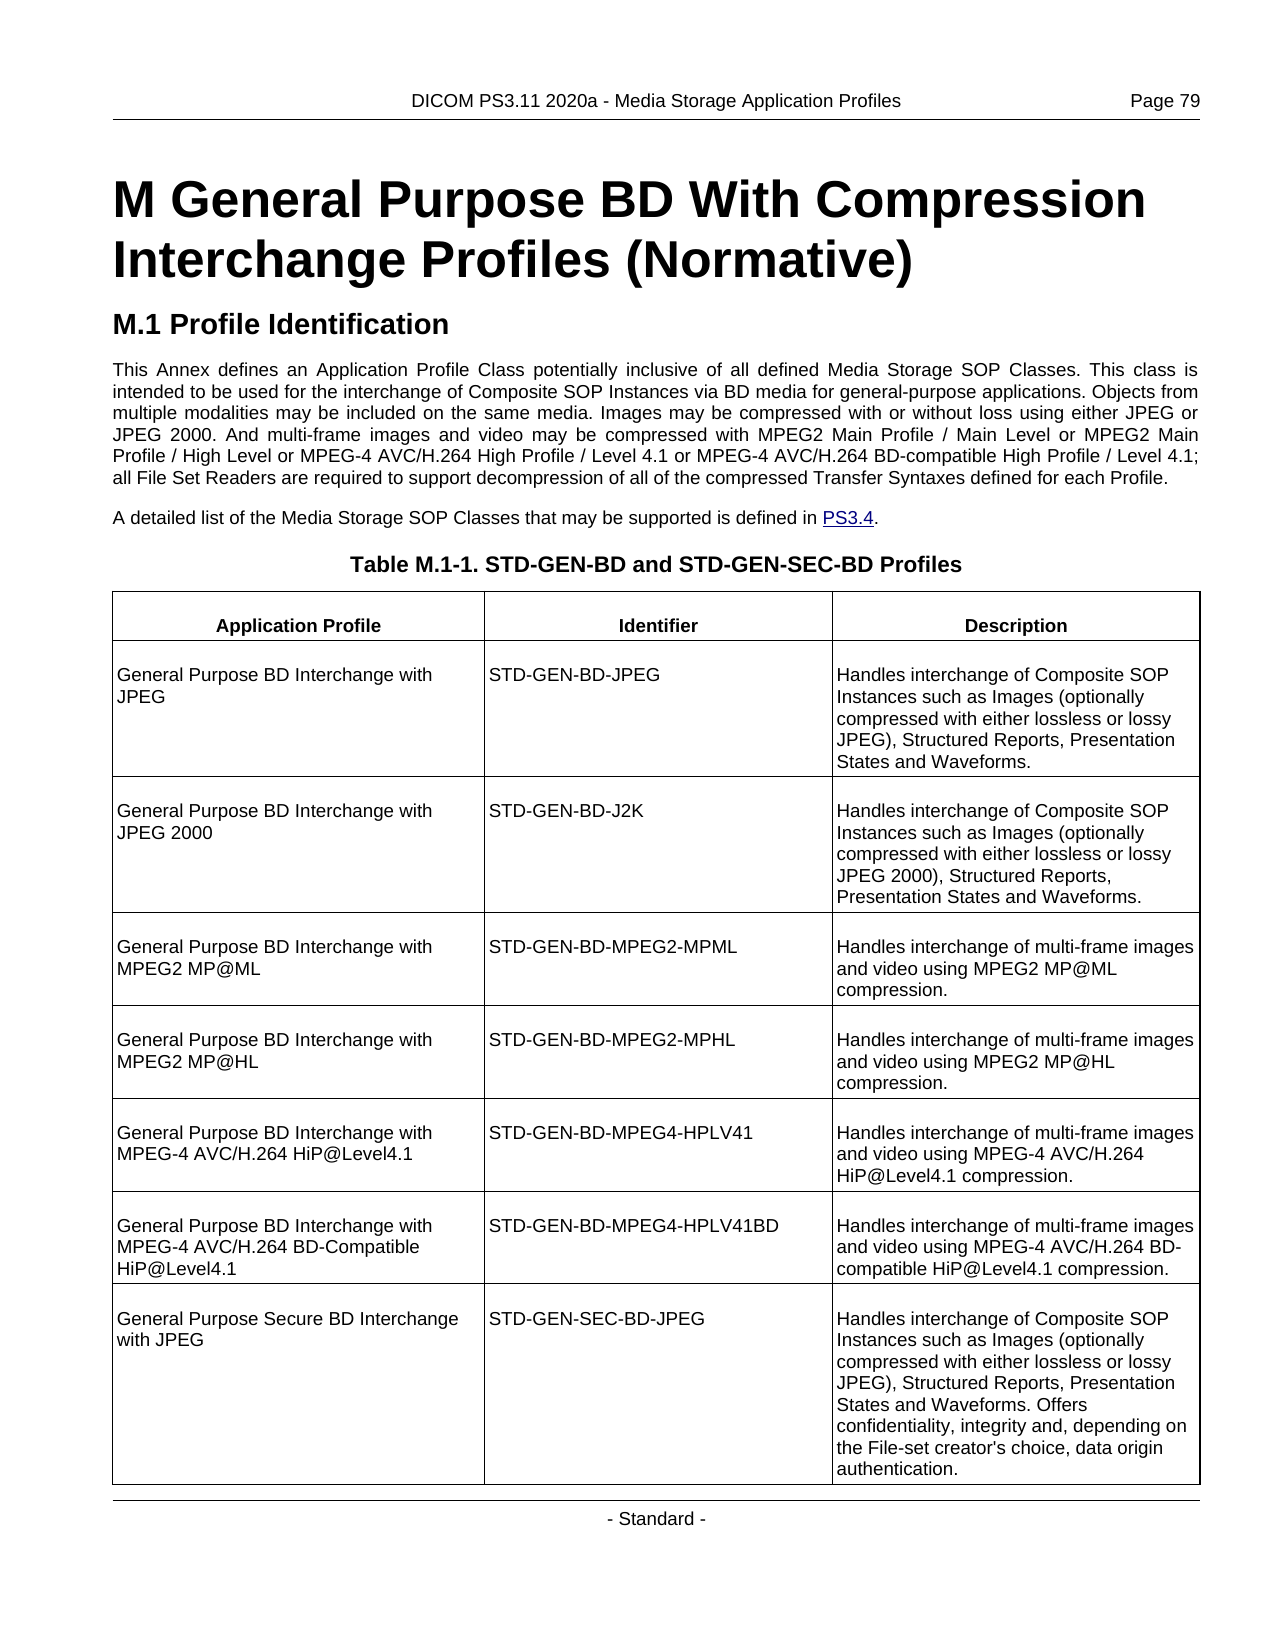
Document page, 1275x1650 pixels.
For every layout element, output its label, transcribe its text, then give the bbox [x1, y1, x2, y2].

table_cell STD-GEN-BD-MPEG4-HPLV41BD [485, 1192, 832, 1283]
table_cell General Purpose Secure BD Interchange with JPEG [113, 1284, 484, 1484]
table_cell STD-GEN-BD-MPEG2-MPHL [485, 1006, 832, 1098]
text A detailed list of the Media Storage SOP Classes that may be supported is defined in PS3.4. [112, 507, 1200, 529]
table_cell STD-GEN-BD-MPEG4-HPLV41 [485, 1099, 832, 1191]
table_cell STD-GEN-SEC-BD-JPEG [485, 1284, 832, 1484]
table_cell Handles interchange of Composite SOP Instances such as Images (optionally compressed with either lossless or lossy JPEG 2000), Structured Reports, Presentation States and Waveforms. [833, 777, 1199, 912]
text Table M.1-1. STD-GEN-BD and STD-GEN-SEC-BD Profiles [112, 551, 1200, 577]
table_cell Handles interchange of multi-frame images and video using MPEG-4 AVC/H.264 BD-compatible HiP@Level4.1 compression. [833, 1192, 1199, 1283]
table_cell Handles interchange of Composite SOP Instances such as Images (optionally compressed with either lossless or lossy JPEG), Structured Reports, Presentation States and Waveforms. Offers confidentiality, integrity and, depending on the File-set creator's choice, data origin authentication. [833, 1284, 1199, 1484]
table_cell General Purpose BD Interchange with MPEG2 MP@HL [113, 1006, 484, 1098]
table_cell STD-GEN-BD-J2K [485, 777, 832, 912]
table_header Description [833, 592, 1199, 640]
table_cell Handles interchange of multi-frame images and video using MPEG-4 AVC/H.264 HiP@Level4.1 compression. [833, 1099, 1199, 1191]
table_cell General Purpose BD Interchange with MPEG-4 AVC/H.264 BD-Compatible HiP@Level4.1 [113, 1192, 484, 1283]
text M General Purpose BD With Compression Interchange Profiles (Normative) [112, 169, 1200, 288]
table_cell General Purpose BD Interchange with JPEG 2000 [113, 777, 484, 912]
text M.1 Profile Identification [112, 307, 1200, 340]
table_cell General Purpose BD Interchange with JPEG [113, 641, 484, 776]
table_header Identifier [485, 592, 832, 640]
table_cell Handles interchange of multi-frame images and video using MPEG2 MP@HL compression. [833, 1006, 1199, 1098]
table_cell General Purpose BD Interchange with MPEG2 MP@ML [113, 913, 484, 1005]
table_cell Handles interchange of Composite SOP Instances such as Images (optionally compressed with either lossless or lossy JPEG), Structured Reports, Presentation States and Waveforms. [833, 641, 1199, 776]
table_cell STD-GEN-BD-MPEG2-MPML [485, 913, 832, 1005]
table_header Application Profile [113, 592, 484, 640]
table_cell Handles interchange of multi-frame images and video using MPEG2 MP@ML compression. [833, 913, 1199, 1005]
table_cell STD-GEN-BD-JPEG [485, 641, 832, 776]
table_cell General Purpose BD Interchange with MPEG-4 AVC/H.264 HiP@Level4.1 [113, 1099, 484, 1191]
text This Annex defines an Application Profile Class potentially inclusive of all defined Media Storage SOP Classes. This class is intended to be used for the interchange of Composite SOP Instances via BD media for general-purpose applications. Objects from multiple modalities may be included on the same media. Images may be compressed with or without loss using either JPEG or JPEG 2000. And multi-frame images and video may be compressed with MPEG2 Main Profile / Main Level or MPEG2 Main Profile / High Level or MPEG-4 AVC/H.264 High Profile / Level 4.1 or MPEG-4 AVC/H.264 BD-compatible High Profile / Level 4.1; all File Set Readers are required to support decompression of all of the compressed Transfer Syntaxes defined for each Profile. [112, 359, 1200, 488]
